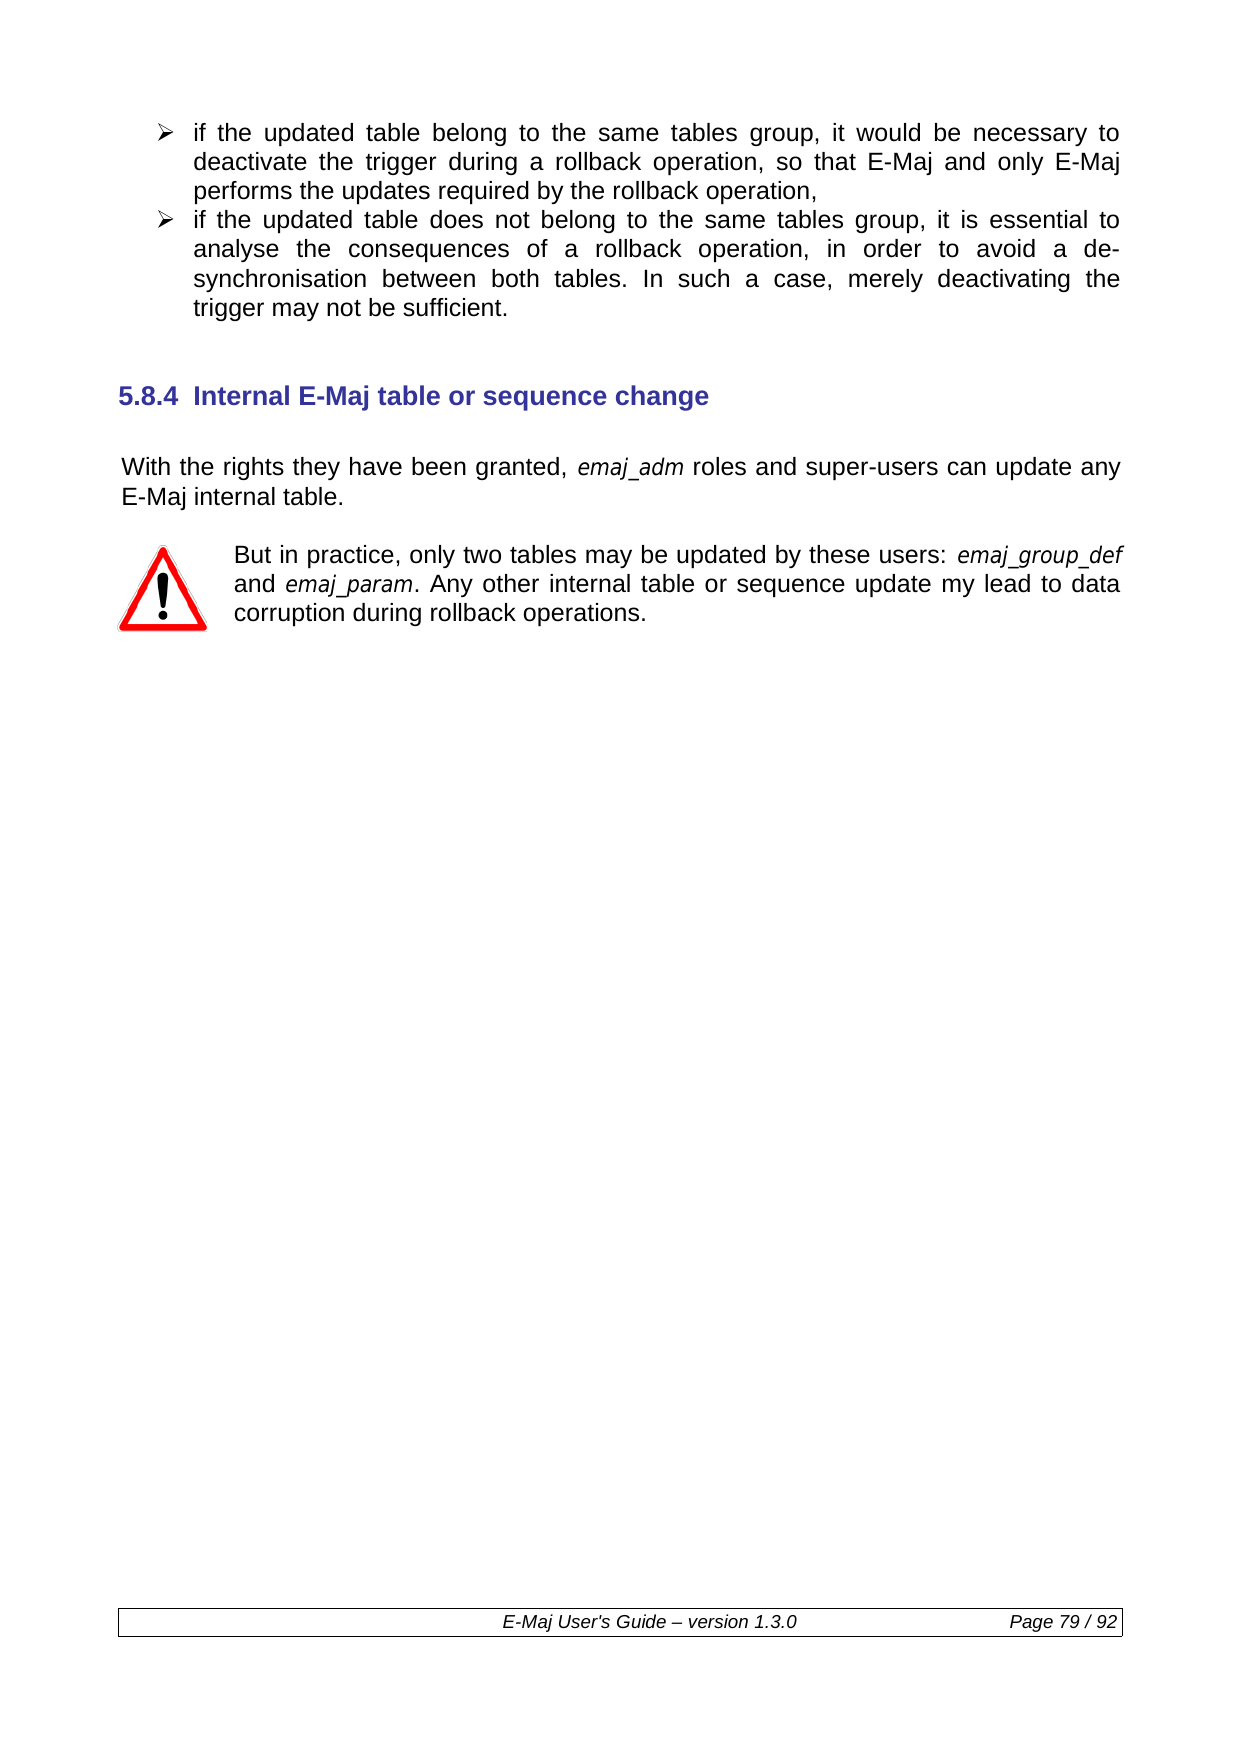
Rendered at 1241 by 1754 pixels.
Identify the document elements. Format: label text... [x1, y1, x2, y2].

subtitle Internal E-Maj table or sequence change [118, 380, 1122, 411]
list if the updated table belong to the same tables group, it would be necessary to deactivate the trigger during a rollback operation, so that E-Maj and only E-Maj performs the updates required by the rollback operation, [156, 118, 1122, 205]
text With the rights they have been granted, emaj_adm roles and super-users can update any E-Maj internal table. [121, 452, 1122, 510]
text But in practice, only two tables may be updated by these users: emaj_group_def and emaj_param. Any other internal table or sequence update my lead to data corruption during rollback operations. [234, 539, 1122, 627]
list if the updated table does not belong to the same tables group, it is essential to analyse the consequences of a rollback operation, in order to avoid a de-synchronisation between both tables. In such a case, merely deactivating the trigger may not be sufficient. [156, 205, 1122, 322]
picture [117, 545, 208, 632]
